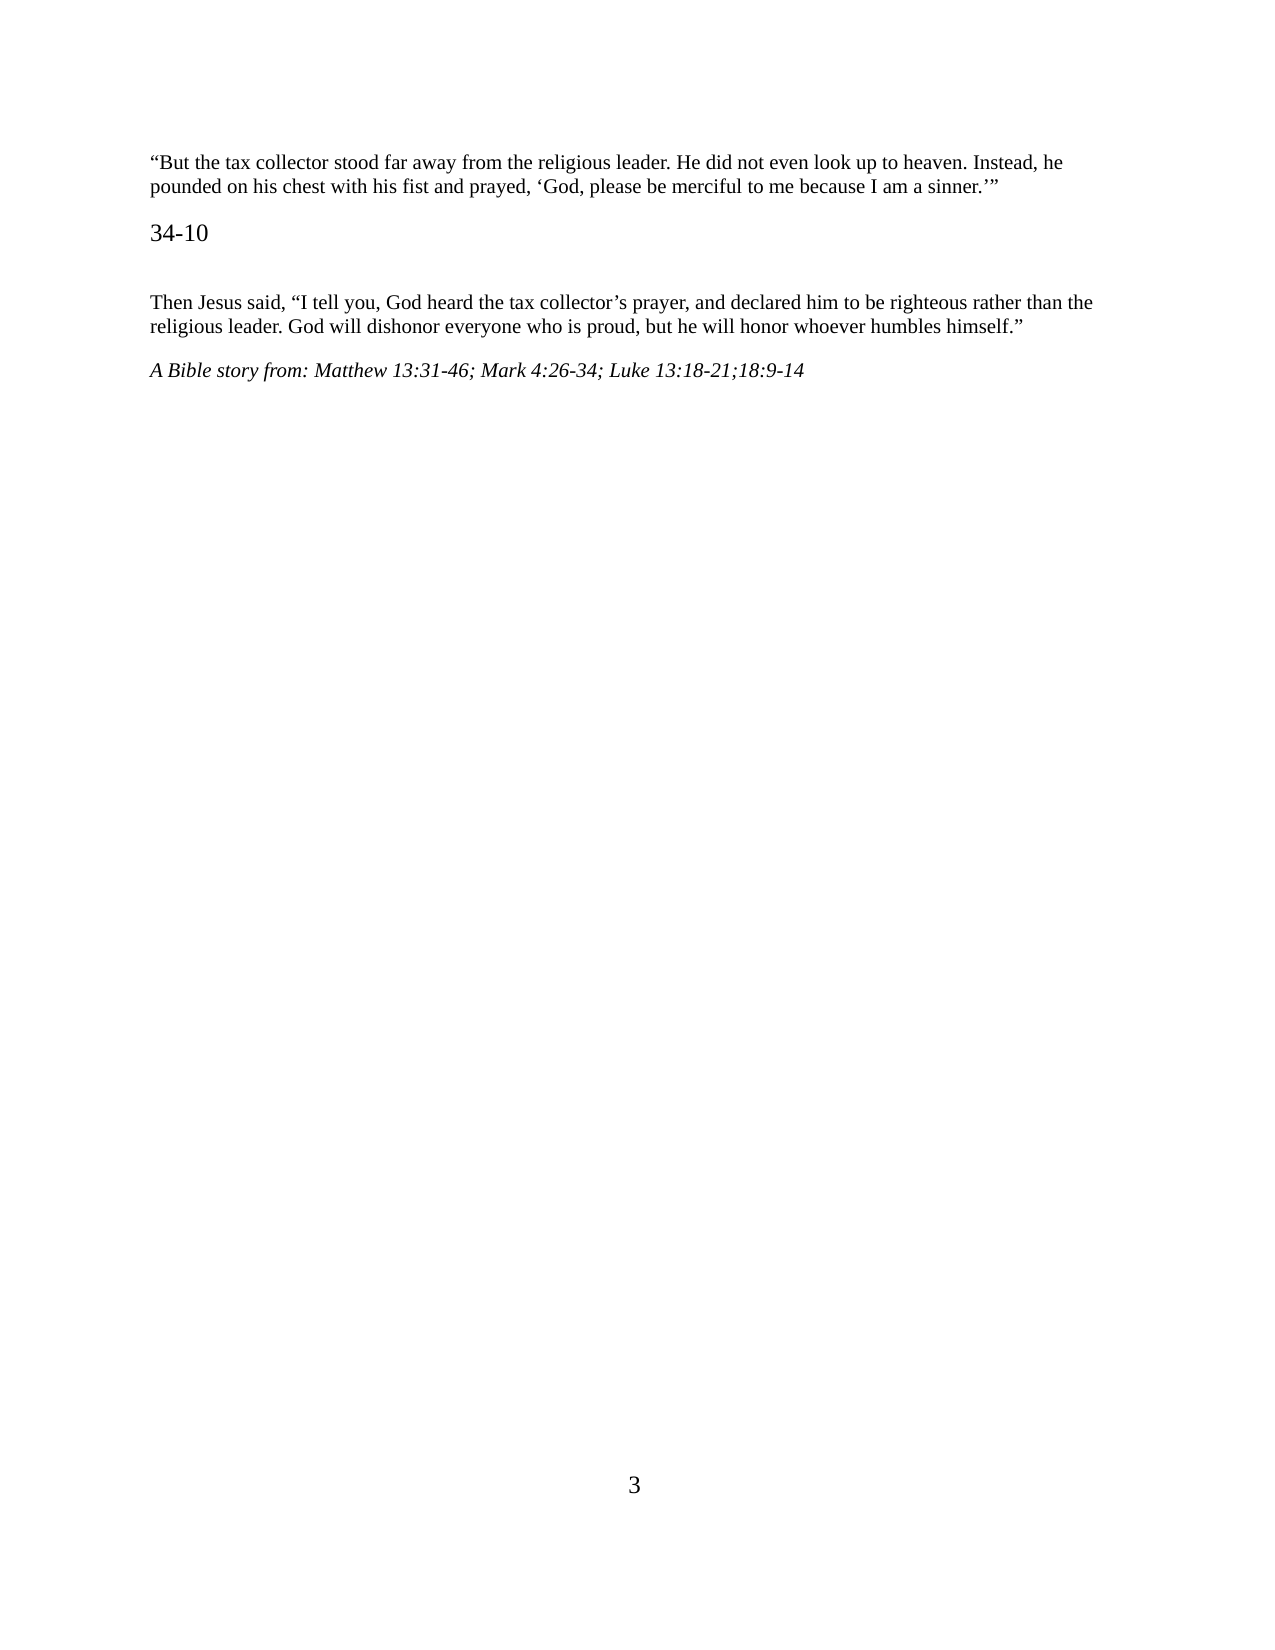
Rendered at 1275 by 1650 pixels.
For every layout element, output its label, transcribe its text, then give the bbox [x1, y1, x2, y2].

text A Bible story from: Matthew 13:31-46; Mark 4:26-34; Luke 13:18-21;18:9-14 [150, 357, 1125, 382]
subtitle 34-10 [150, 218, 1125, 246]
text Then Jesus said, “I tell you, God heard the tax collector’s prayer, and declared him to be righteous rather than the religious leader. God will dishonor everyone who is proud, but he will honor whoever humbles himself.” [150, 290, 1125, 338]
text “But the tax collector stood far away from the religious leader. He did not even look up to heaven. Instead, he pounded on his chest with his fist and prayed, ‘God, please be merciful to me because I am a sinner.’” [150, 150, 1125, 198]
